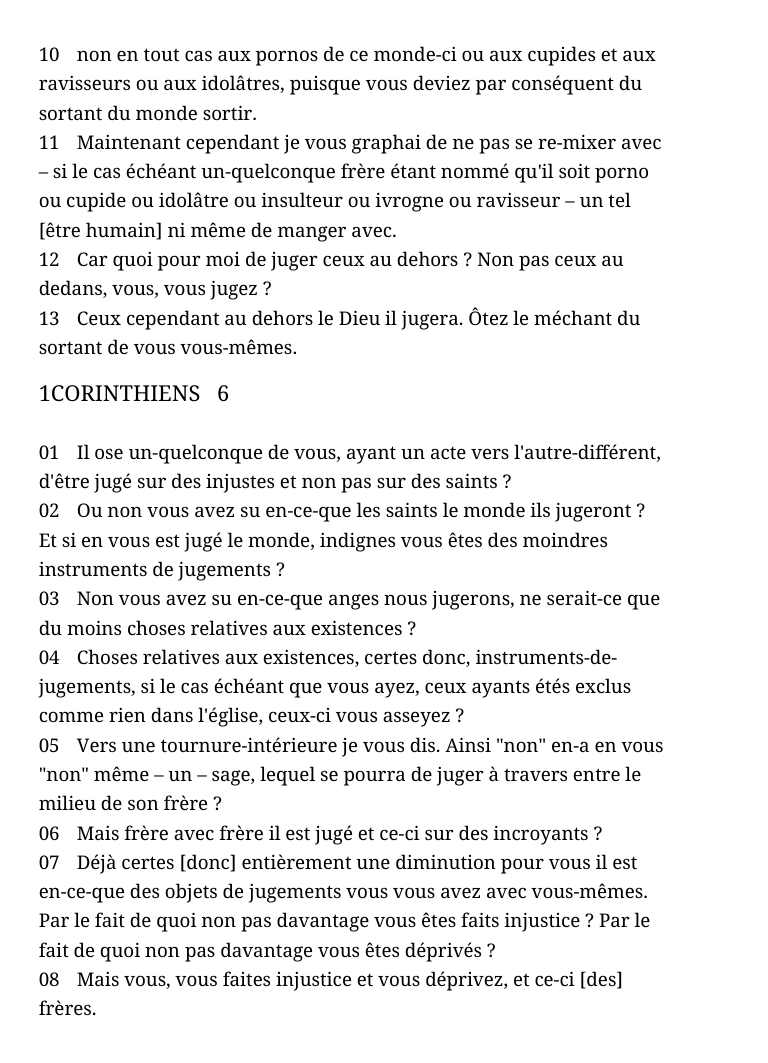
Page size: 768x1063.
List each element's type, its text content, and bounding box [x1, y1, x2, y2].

text 10 non en tout cas aux pornos de ce monde-ci ou aux cupides et aux ravisseurs ou aux idolâtres, puisque vous deviez par conséquent du sortant du monde sortir. 11 Maintenant cependant je vous graphai de ne pas se re-mixer avec – si le cas échéant un-quelconque frère étant nommé qu'il soit porno ou cupide ou idolâtre ou insulteur ou ivrogne ou ravisseur – un tel [être humain] ni même de manger avec. 12 Car quoi pour moi de juger ceux au dehors ? Non pas ceux au dedans, vous, vous jugez ? 13 Ceux cependant au dehors le Dieu il jugera. Ôtez le méchant du sortant de vous vous-mêmes. [38, 41, 667, 359]
text 01 Il ose un-quelconque de vous, ayant un acte vers l'autre-différent, d'être jugé sur des injustes et non pas sur des saints ? 02 Ou non vous avez su en-ce-que les saints le monde ils jugeront ? Et si en vous est jugé le monde, indignes vous êtes des moindres instruments de jugements ? 03 Non vous avez su en-ce-que anges nous jugerons, ne serait-ce que du moins choses relatives aux existences ? 04 Choses relatives aux existences, certes donc, instruments-de-jugements, si le cas échéant que vous ayez, ceux ayants étés exclus comme rien dans l'église, ceux-ci vous asseyez ? 05 Vers une tournure-intérieure je vous dis. Ainsi "non" en-a en vous "non" même – un – sage, lequel se pourra de juger à travers entre le milieu de son frère ? 06 Mais frère avec frère il est jugé et ce-ci sur des incroyants ? 07 Déjà certes [donc] entièrement une diminution pour vous il est en-ce-que des objets de jugements vous vous avez avec vous-mêmes. Par le fait de quoi non pas davantage vous êtes faits injustice ? Par le fait de quoi non pas davantage vous êtes déprivés ? 08 Mais vous, vous faites injustice et vous déprivez, et ce-ci [des] frères. [38, 412, 667, 1021]
text 1CORINTHIENS 6 [38, 378, 667, 408]
